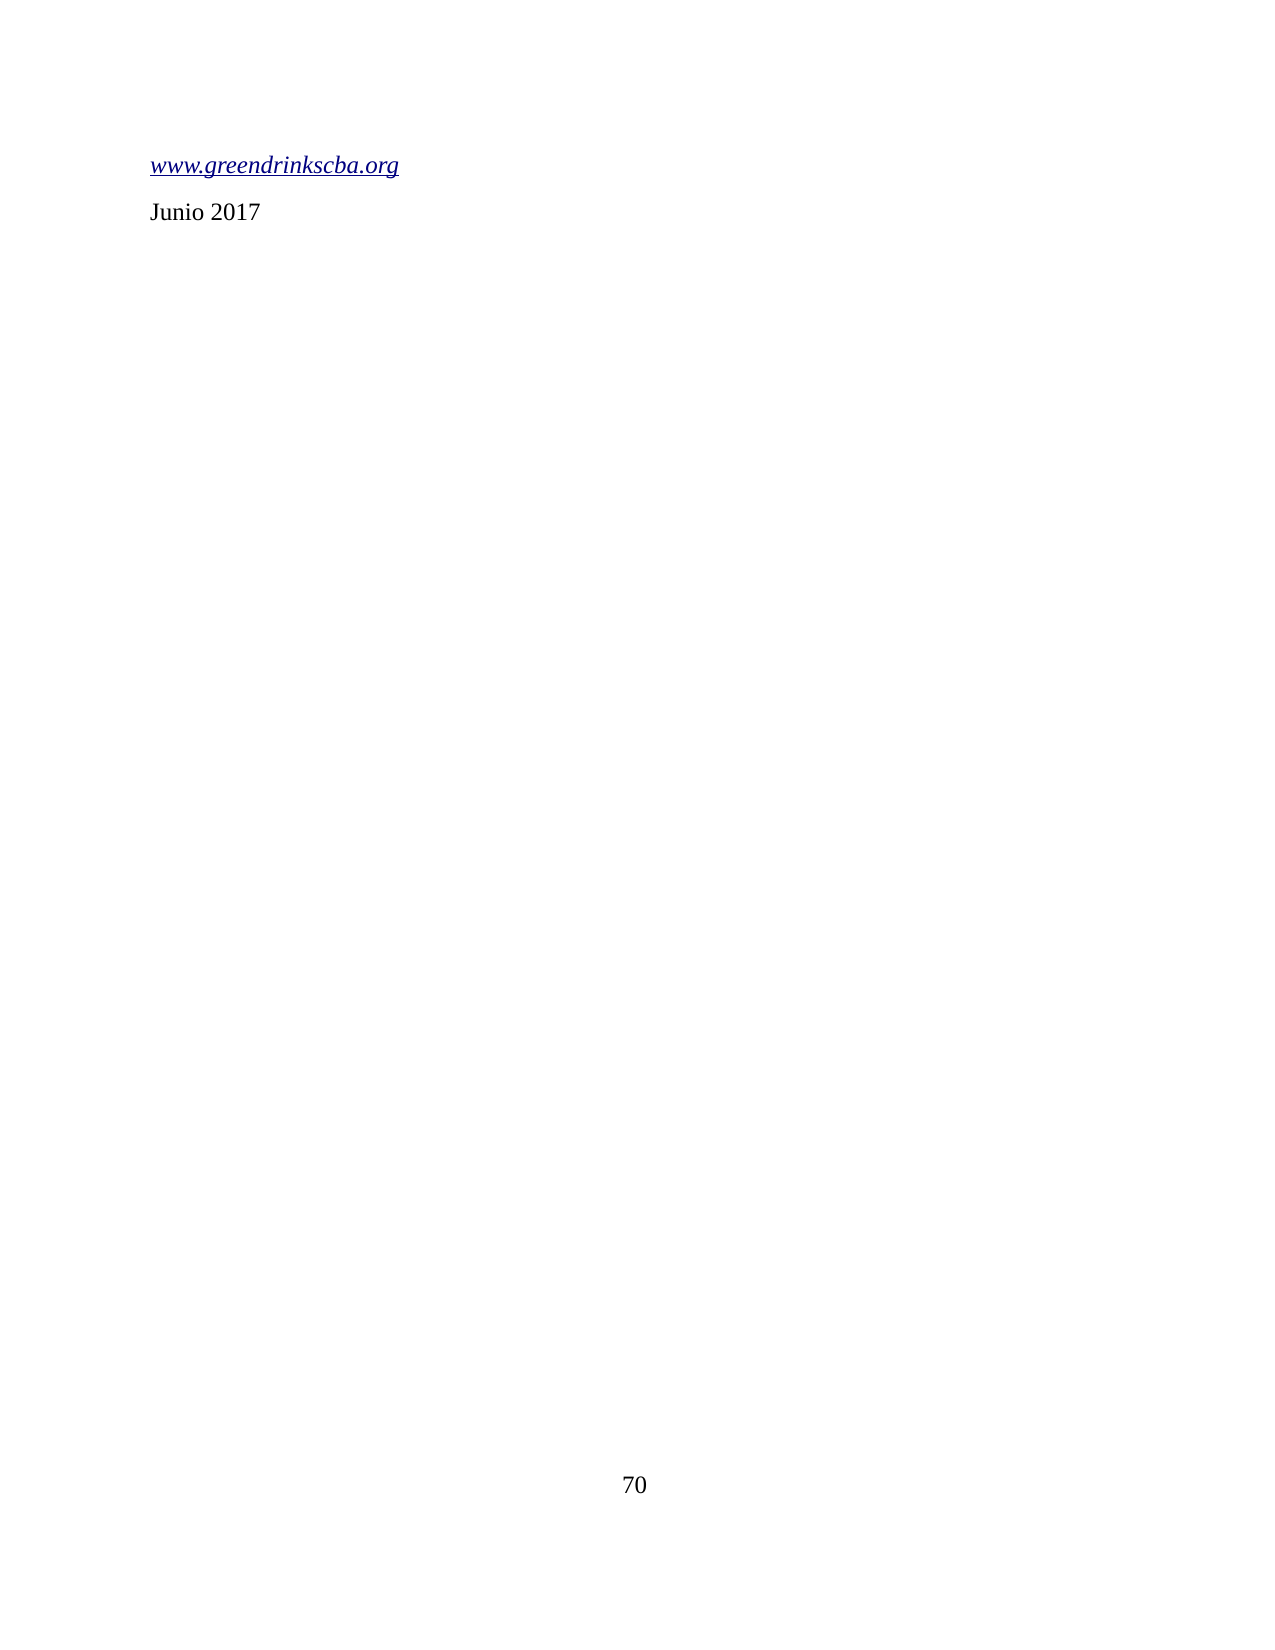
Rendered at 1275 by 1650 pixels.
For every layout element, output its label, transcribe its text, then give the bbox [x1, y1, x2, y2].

text Junio 2017 [150, 197, 1125, 225]
text www.greendrinkscba.org [150, 150, 1125, 179]
